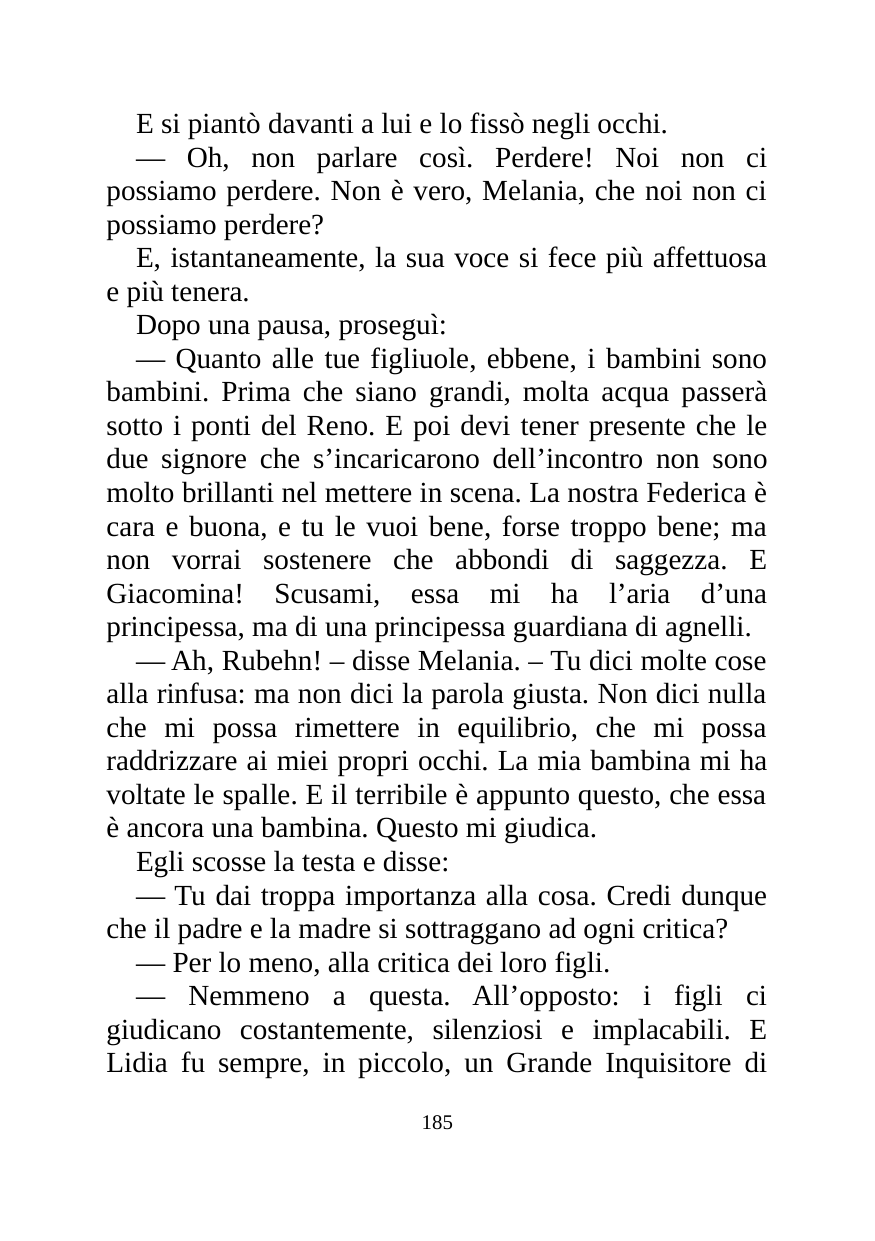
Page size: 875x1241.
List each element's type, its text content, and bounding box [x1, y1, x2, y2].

text E si piantò davanti a lui e lo fissò negli occhi. [106, 106, 768, 140]
text — Nemmeno a questa. All’opposto: i figli ci giudicano costantemente, silenziosi e implacabili. E Lidia fu sempre, in piccolo, un Grande Inquisitore di [106, 978, 768, 1079]
text — Quanto alle tue figliuole, ebbene, i bambini sono bambini. Prima che siano grandi, molta acqua passerà sotto i ponti del Reno. E poi devi tener presente che le due signore che s’incaricarono dell’incontro non sono molto brillanti nel mettere in scena. La nostra Federica è cara e buona, e tu le vuoi bene, forse troppo bene; ma non vorrai sostenere che abbondi di saggezza. E Giacomina! Scusami, essa mi ha l’aria d’una principessa, ma di una principessa guardiana di agnelli. [106, 341, 768, 643]
text — Oh, non parlare così. Perdere! Noi non ci possiamo perdere. Non è vero, Melania, che noi non ci possiamo perdere? [106, 140, 768, 240]
text E, istantaneamente, la sua voce si fece più affettuosa e più tenera. [106, 240, 768, 307]
text — Ah, Rubehn! – disse Melania. – Tu dici molte cose alla rinfusa: ma non dici la parola giusta. Non dici nulla che mi possa rimettere in equilibrio, che mi possa raddrizzare ai miei propri occhi. La mia bambina mi ha voltate le spalle. E il terribile è appunto questo, che essa è ancora una bambina. Questo mi giudica. [106, 643, 768, 844]
text Dopo una pausa, proseguì: [106, 307, 768, 341]
text Egli scosse la testa e disse: [106, 844, 768, 878]
text — Per lo meno, alla critica dei loro figli. [106, 945, 768, 978]
text — Tu dai troppa importanza alla cosa. Credi dunque che il padre e la madre si sottraggano ad ogni critica? [106, 878, 768, 945]
